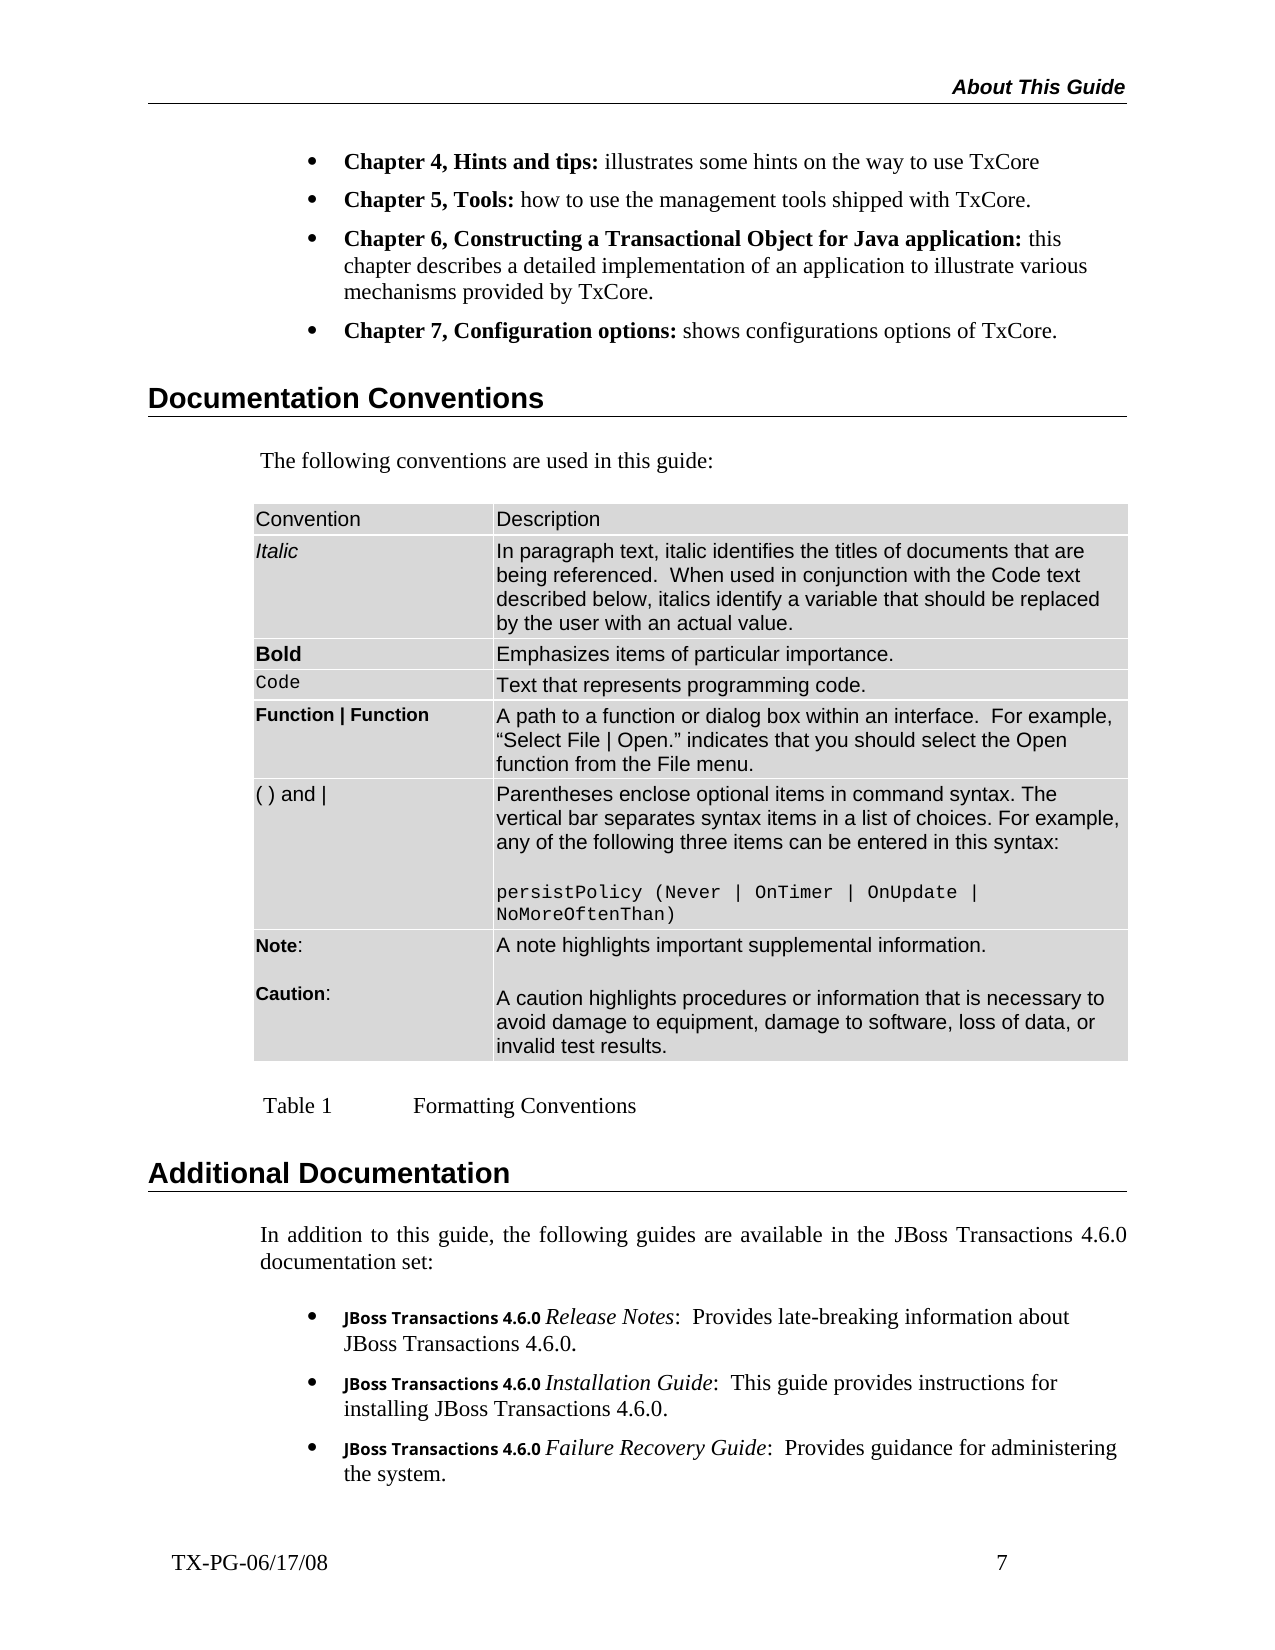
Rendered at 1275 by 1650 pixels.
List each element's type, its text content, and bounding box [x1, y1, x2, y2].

list Chapter 5, Tools: how to use the management tools shipped with TxCore. [308, 187, 1127, 213]
list Chapter 6, Constructing a Transactional Object for Java application: this chapter describes a detailed implementation of an application to illustrate various mechanisms provided by TxCore. [308, 225, 1127, 304]
text Table 1 Formatting Conventions [263, 1092, 1127, 1118]
list JBoss Transactions 4.6.0 Installation Guide: This guide provides instructions for installing JBoss Transactions 4.6.0. [308, 1368, 1127, 1421]
list JBoss Transactions 4.6.0 Failure Recovery Guide: Provides guidance for administering the system. [308, 1434, 1127, 1486]
table_cell Function | Function [254, 701, 493, 778]
table_cell Emphasizes items of particular importance. [494, 639, 1128, 669]
table_header Description [494, 504, 1128, 534]
table_cell In paragraph text, italic identifies the titles of documents that are being referenced. When used in conjunction with the Code text described below, italics identify a variable that should be replaced by the user with an actual value. [494, 536, 1128, 638]
table_cell Text that represents programming code. [494, 670, 1128, 699]
table_cell A note highlights important supplemental information. A caution highlights procedures or information that is necessary to avoid damage to equipment, damage to software, loss of data, or invalid test results. [494, 930, 1128, 1061]
list Chapter 7, Configuration options: shows configurations options of TxCore. [308, 317, 1127, 343]
list Chapter 4, Hints and tips: illustrates some hints on the way to use TxCore [308, 148, 1127, 174]
table_cell Bold [254, 639, 493, 669]
table_cell Code [254, 670, 493, 699]
table_cell ( ) and | [254, 779, 493, 929]
table_header Convention [254, 504, 493, 534]
text The following conventions are used in this guide: [260, 447, 1127, 473]
text In addition to this guide, the following guides are available in the JBoss Transactions 4.6.0 documentation set: [260, 1221, 1127, 1274]
subtitle Additional Documentation [148, 1156, 1127, 1191]
table_cell Note: Caution: [254, 930, 493, 1061]
subtitle Documentation Conventions [148, 381, 1127, 416]
table_cell A path to a function or dialog box within an interface. For example, “Select File | Open.” indicates that you should select the Open function from the File menu. [494, 701, 1128, 778]
table_cell Parentheses enclose optional items in command syntax. The vertical bar separates syntax items in a list of choices. For example, any of the following three items can be entered in this syntax: persistPolicy (Never | OnTimer | OnUpdate | NoMoreOftenThan) [494, 779, 1128, 929]
table_cell Italic [254, 536, 493, 638]
list JBoss Transactions 4.6.0 Release Notes: Provides late-breaking information about JBoss Transactions 4.6.0. [308, 1303, 1127, 1356]
